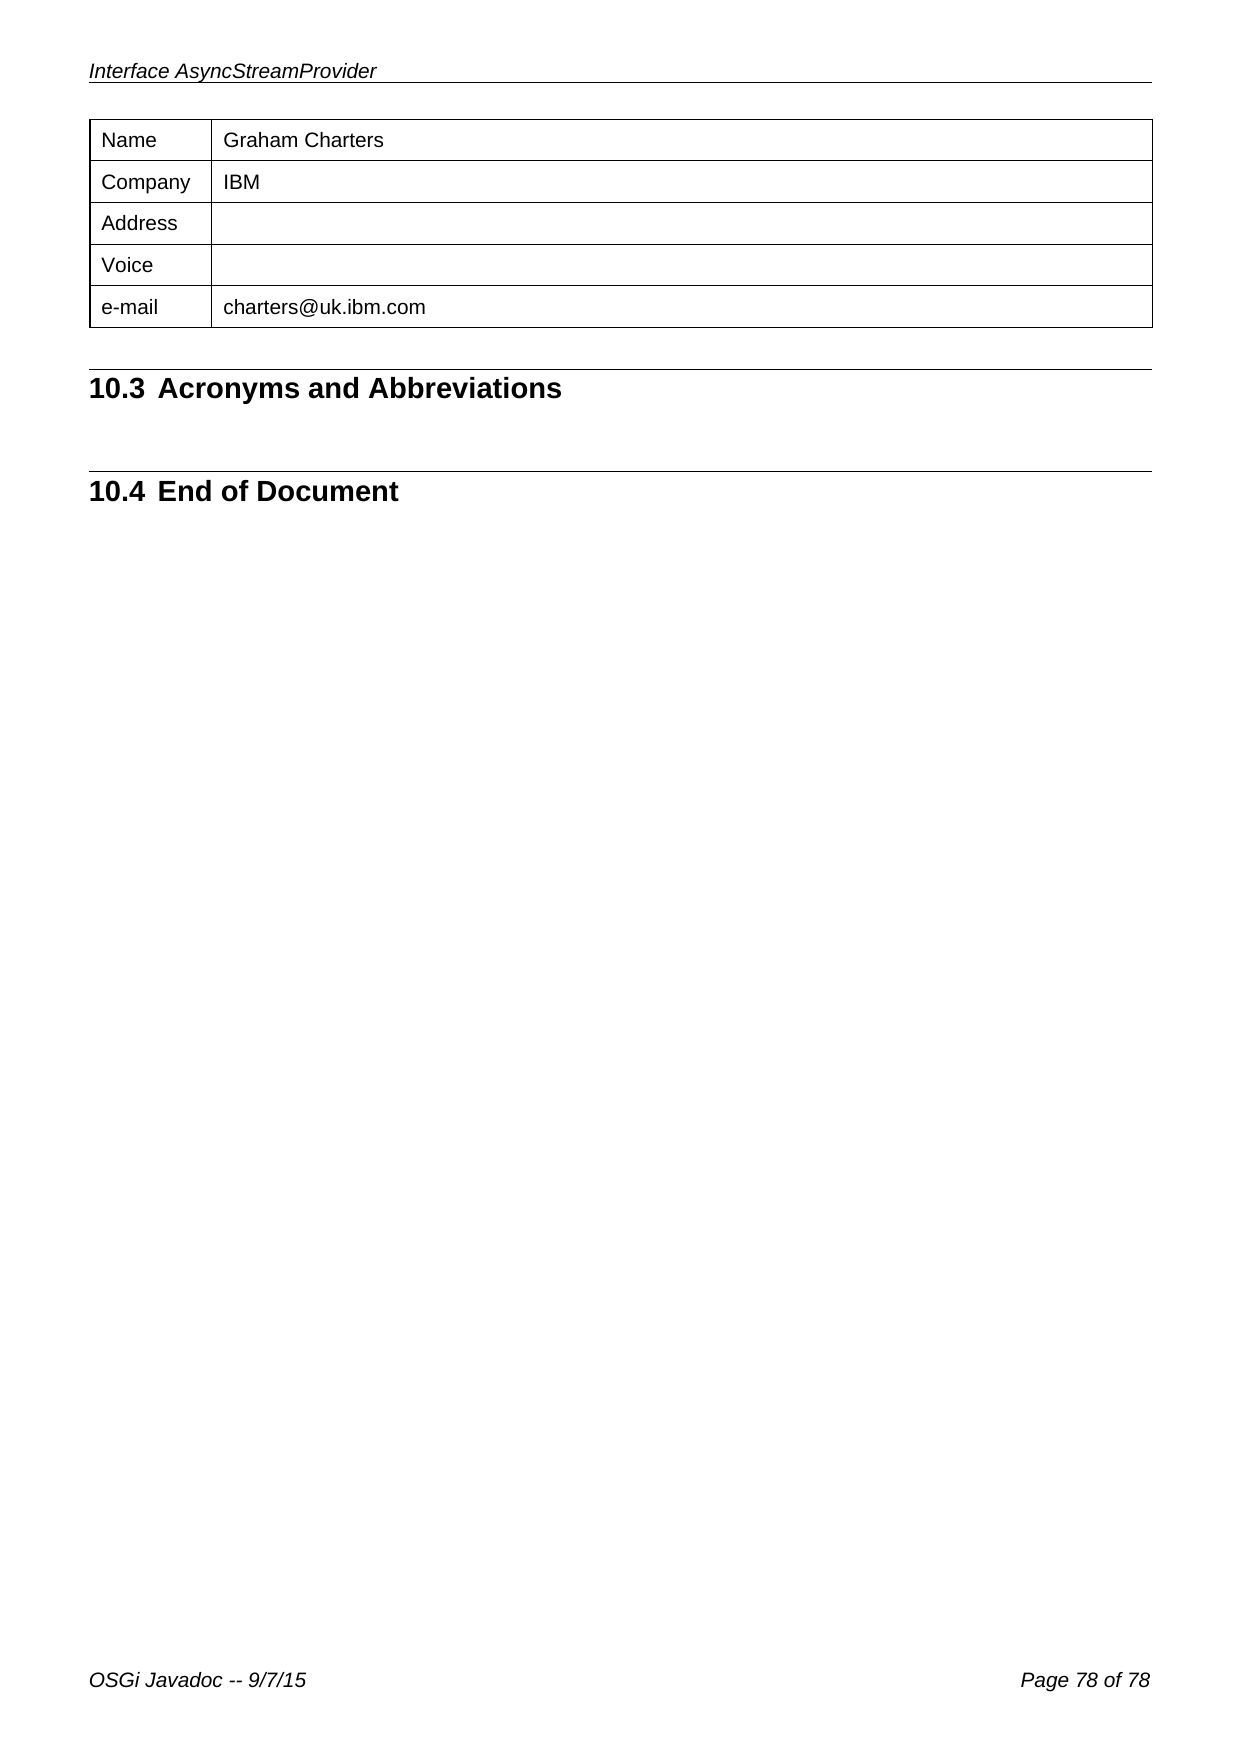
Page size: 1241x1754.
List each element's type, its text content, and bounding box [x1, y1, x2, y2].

table_cell Address [91, 203, 211, 243]
subtitle End of Document [88, 472, 1152, 507]
table_cell Voice [91, 245, 211, 285]
subtitle Acronyms and Abbreviations [88, 370, 1152, 405]
table_cell [212, 203, 1152, 243]
table_cell e-mail [91, 286, 211, 327]
table_cell [212, 245, 1152, 285]
table_cell charters@uk.ibm.com [212, 286, 1152, 327]
table_cell Company [91, 161, 211, 202]
table_cell IBM [212, 161, 1152, 202]
table_header Graham Charters [212, 120, 1152, 160]
table_header Name [91, 120, 211, 160]
